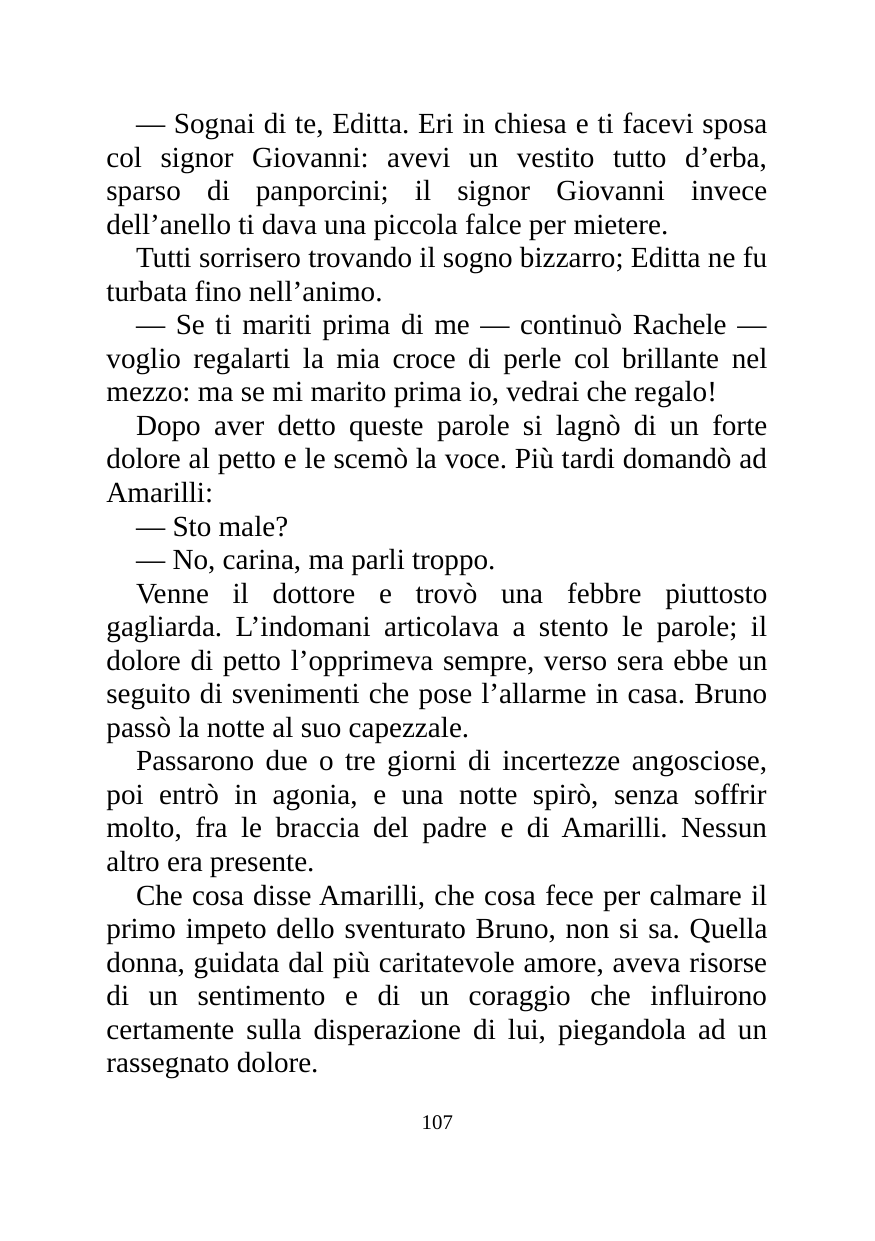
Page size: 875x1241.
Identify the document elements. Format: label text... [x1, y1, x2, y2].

text Venne il dottore e trovò una febbre piuttosto gagliarda. L’indomani articolava a stento le parole; il dolore di petto l’opprimeva sempre, verso sera ebbe un seguito di svenimenti che pose l’allarme in casa. Bruno passò la notte al suo capezzale. [106, 576, 768, 743]
text Tutti sorrisero trovando il sogno bizzarro; Editta ne fu turbata fino nell’animo. [106, 240, 768, 307]
text — Sto male? [106, 509, 768, 542]
text — No, carina, ma parli troppo. [106, 542, 768, 576]
text — Sognai di te, Editta. Eri in chiesa e ti facevi sposa col signor Giovanni: avevi un vestito tutto d’erba, sparso di panporcini; il signor Giovanni invece dell’anello ti dava una piccola falce per mietere. [106, 106, 768, 240]
text Passarono due o tre giorni di incertezze angosciose, poi entrò in agonia, e una notte spirò, senza soffrir molto, fra le braccia del padre e di Amarilli. Nessun altro era presente. [106, 743, 768, 878]
text Che cosa disse Amarilli, che cosa fece per calmare il primo impeto dello sventurato Bruno, non si sa. Quella donna, guidata dal più caritatevole amore, aveva risorse di un sentimento e di un coraggio che influirono certamente sulla disperazione di lui, piegandola ad un rassegnato dolore. [106, 878, 768, 1079]
text — Se ti mariti prima di me — continuò Rachele — voglio regalarti la mia croce di perle col brillante nel mezzo: ma se mi marito prima io, vedrai che regalo! [106, 307, 768, 408]
text Dopo aver detto queste parole si lagnò di un forte dolore al petto e le scemò la voce. Più tardi domandò ad Amarilli: [106, 408, 768, 509]
